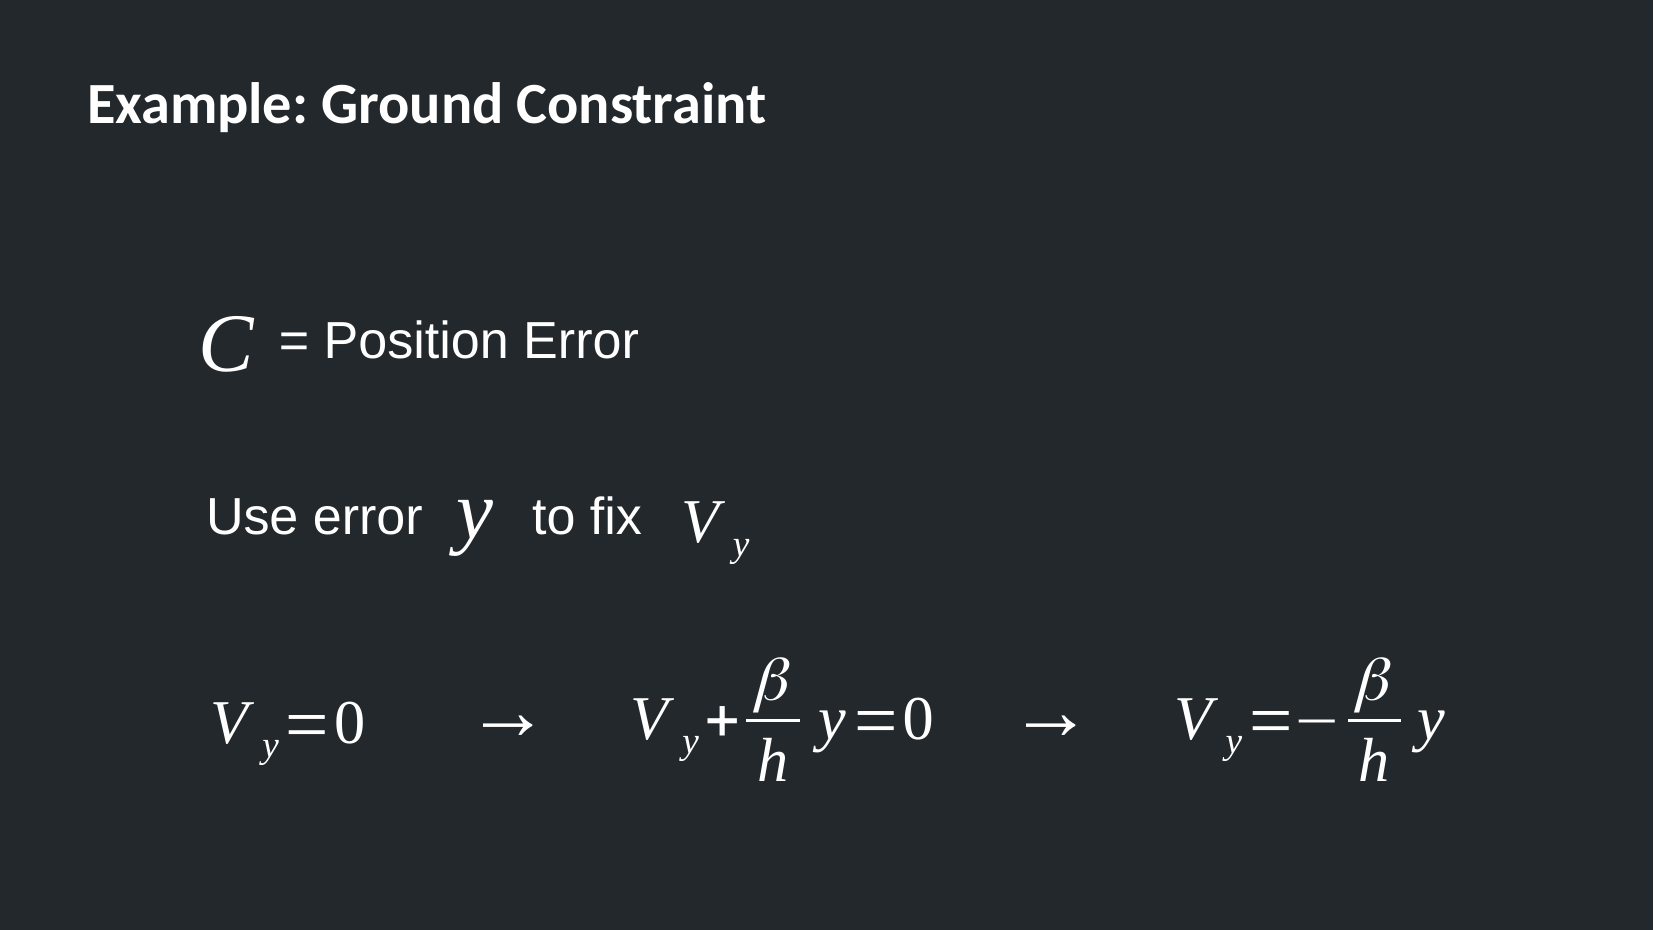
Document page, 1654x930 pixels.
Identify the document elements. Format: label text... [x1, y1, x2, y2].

chart [439, 465, 504, 558]
text_box Use error [191, 479, 456, 611]
text_box → [451, 657, 565, 766]
text_box to fix [517, 479, 657, 565]
text_box = Position Error [264, 303, 654, 388]
chart [204, 686, 373, 766]
chart [624, 655, 941, 796]
chart [675, 485, 758, 565]
text_box → [994, 657, 1108, 766]
chart [192, 297, 265, 391]
text_box Example: Ground Constraint [72, 72, 1363, 221]
chart [1167, 655, 1456, 796]
